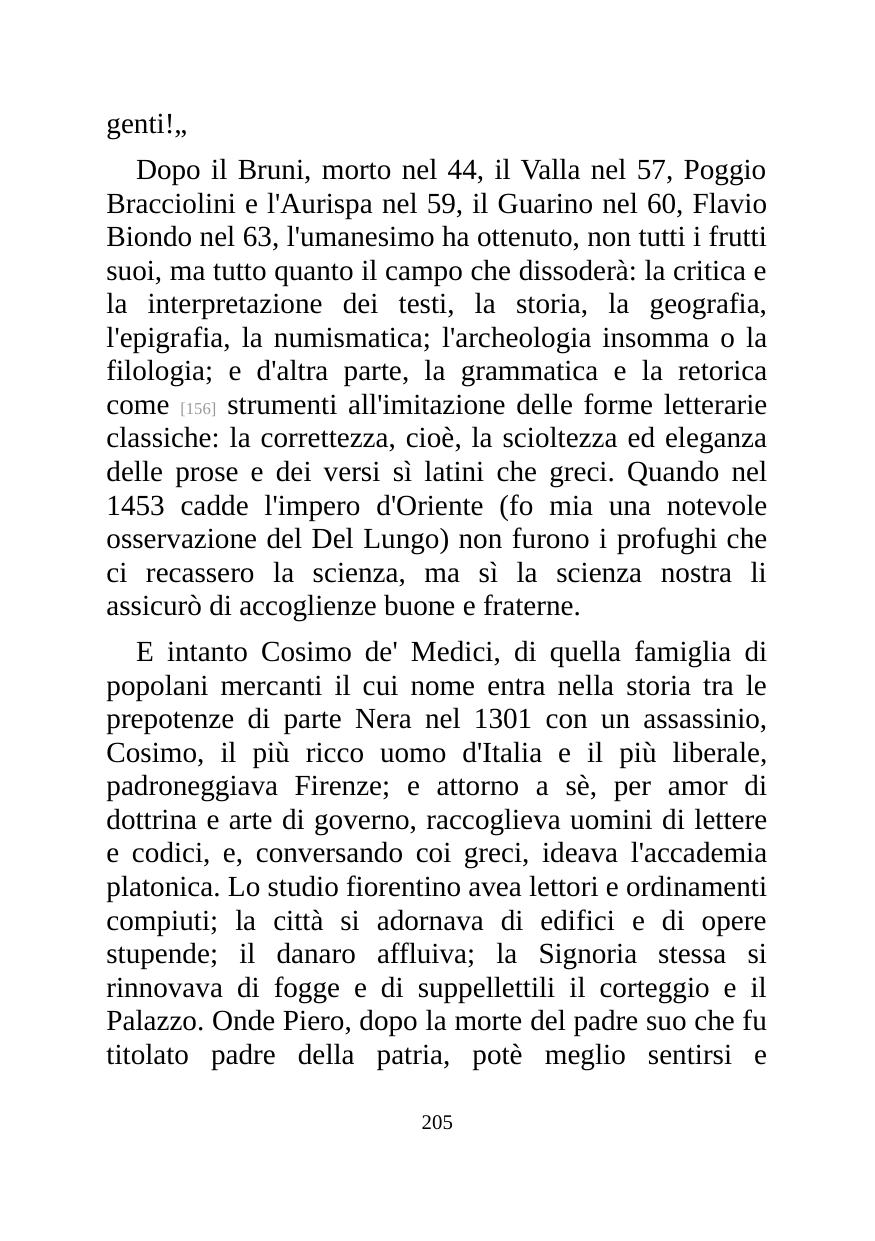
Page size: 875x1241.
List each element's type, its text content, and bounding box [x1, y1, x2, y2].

text Dopo il Bruni, morto nel 44, il Valla nel 57, Poggio Bracciolini e l'Aurispa nel 59, il Guarino nel 60, Flavio Biondo nel 63, l'umanesimo ha ottenuto, non tutti i frutti suoi, ma tutto quanto il campo che dissoderà: la critica e la interpretazione dei testi, la storia, la geografia, l'epigrafia, la numismatica; l'archeologia insomma o la filologia; e d'altra parte, la grammatica e la retorica come [156] strumenti all'imitazione delle forme letterarie classiche: la correttezza, cioè, la scioltezza ed eleganza delle prose e dei versi sì latini che greci. Quando nel 1453 cadde l'impero d'Oriente (fo mia una notevole osservazione del Del Lungo) non furono i profughi che ci recassero la scienza, ma sì la scienza nostra li assicurò di accoglienze buone e fraterne. [106, 152, 768, 622]
text E intanto Cosimo de' Medici, di quella famiglia di popolani mercanti il cui nome entra nella storia tra le prepotenze di parte Nera nel 1301 con un assassinio, Cosimo, il più ricco uomo d'Italia e il più liberale, padroneggiava Firenze; e attorno a sè, per amor di dottrina e arte di governo, raccoglieva uomini di lettere e codici, e, conversando coi greci, ideava l'accademia platonica. Lo studio fiorentino avea lettori e ordinamenti compiuti; la città si adornava di edifici e di opere stupende; il danaro affluiva; la Signoria stessa si rinnovava di fogge e di suppellettili il corteggio e il Palazzo. Onde Piero, dopo la morte del padre suo che fu titolato padre della patria, potè meglio sentirsi e [106, 634, 768, 1070]
text genti!„ [106, 106, 768, 140]
